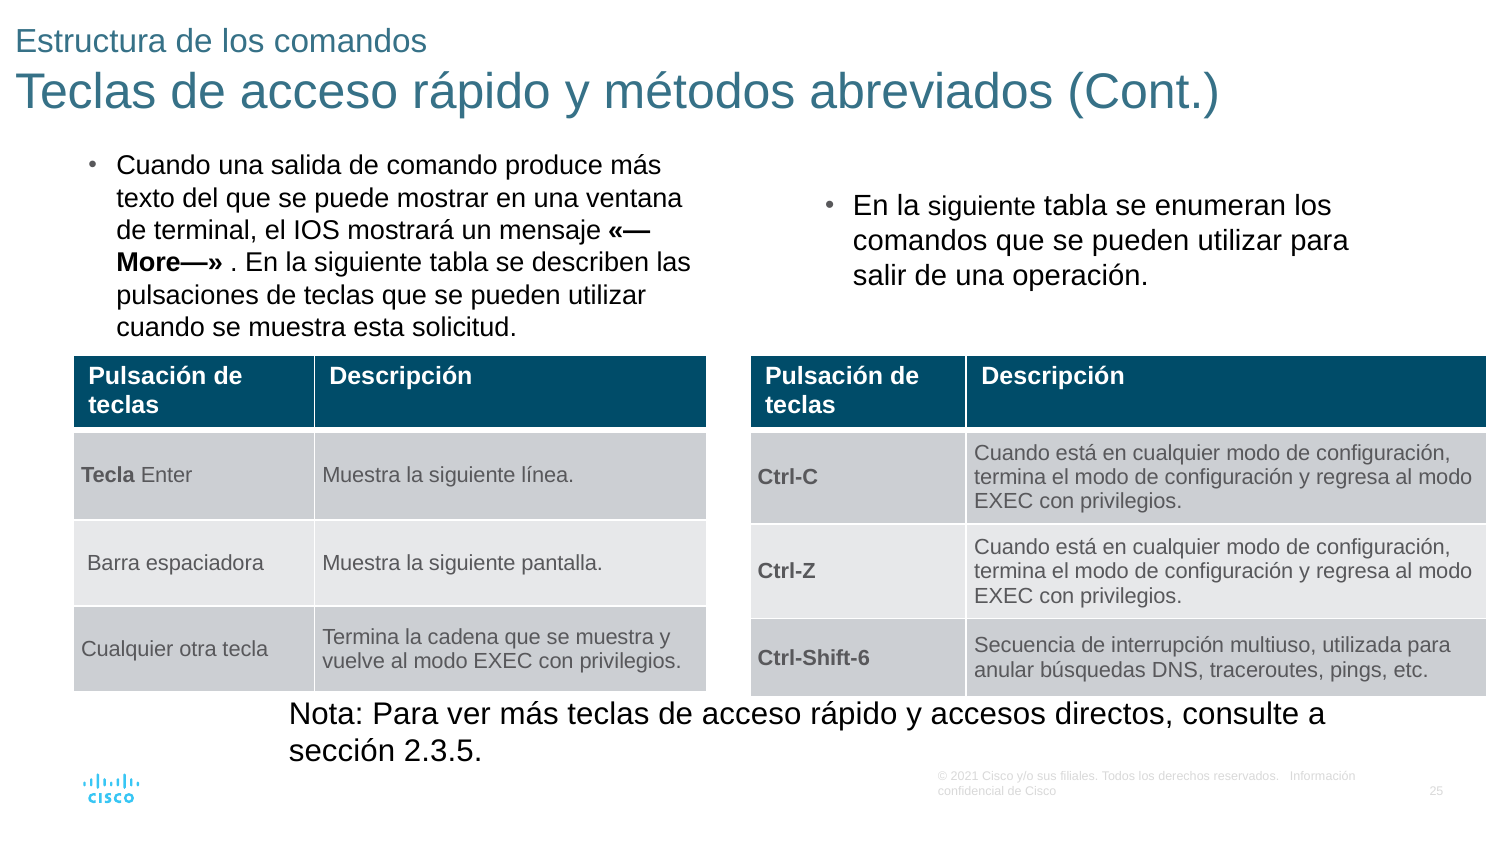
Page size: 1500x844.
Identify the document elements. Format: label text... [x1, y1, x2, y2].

table_cell Muestra la siguiente línea. [315, 433, 706, 519]
table_cell Cualquier otra tecla [74, 607, 314, 691]
table_cell Secuencia de interrupción multiuso, utilizada para anular búsquedas DNS, traceroutes, pings, etc. [967, 619, 1486, 696]
table_cell Tecla Enter [74, 433, 314, 519]
table_cell Cuando está en cualquier modo de configuración, termina el modo de configuración y regresa al modo EXEC con privilegios. [967, 525, 1486, 618]
title Estructura de los comandos Teclas de acceso rápido y métodos abreviados (Cont.) [0, 6, 1500, 131]
table_cell Ctrl-Shift-6 [751, 619, 965, 696]
table_cell Ctrl-C [751, 433, 965, 523]
table_cell Termina la cadena que se muestra y vuelve al modo EXEC con privilegios. [315, 607, 706, 691]
table_cell Ctrl-Z [751, 525, 965, 618]
table_header Pulsación de teclas [751, 356, 965, 427]
table_header Descripción [967, 356, 1486, 427]
table_header Descripción [315, 356, 706, 427]
list Cuando una salida de comando produce más texto del que se puede mostrar en una ventana de terminal, el IOS mostrará un mensaje «—More—» . En la siguiente tabla se describen las pulsaciones de teclas que se pueden utilizar cuando se muestra esta solicitud. [73, 139, 737, 355]
text_box Nota: Para ver más teclas de acceso rápido y accesos directos, consulte a sección 2.3.5. [274, 685, 1367, 776]
table_cell Cuando está en cualquier modo de configuración, termina el modo de configuración y regresa al modo EXEC con privilegios. [967, 433, 1486, 523]
table_header Pulsación de teclas [74, 356, 314, 427]
text_box En la siguiente tabla se enumeran los comandos que se pueden utilizar para salir de una operación. [809, 179, 1427, 304]
table_cell Muestra la siguiente pantalla. [315, 521, 706, 605]
table_cell Barra espaciadora [74, 521, 314, 605]
